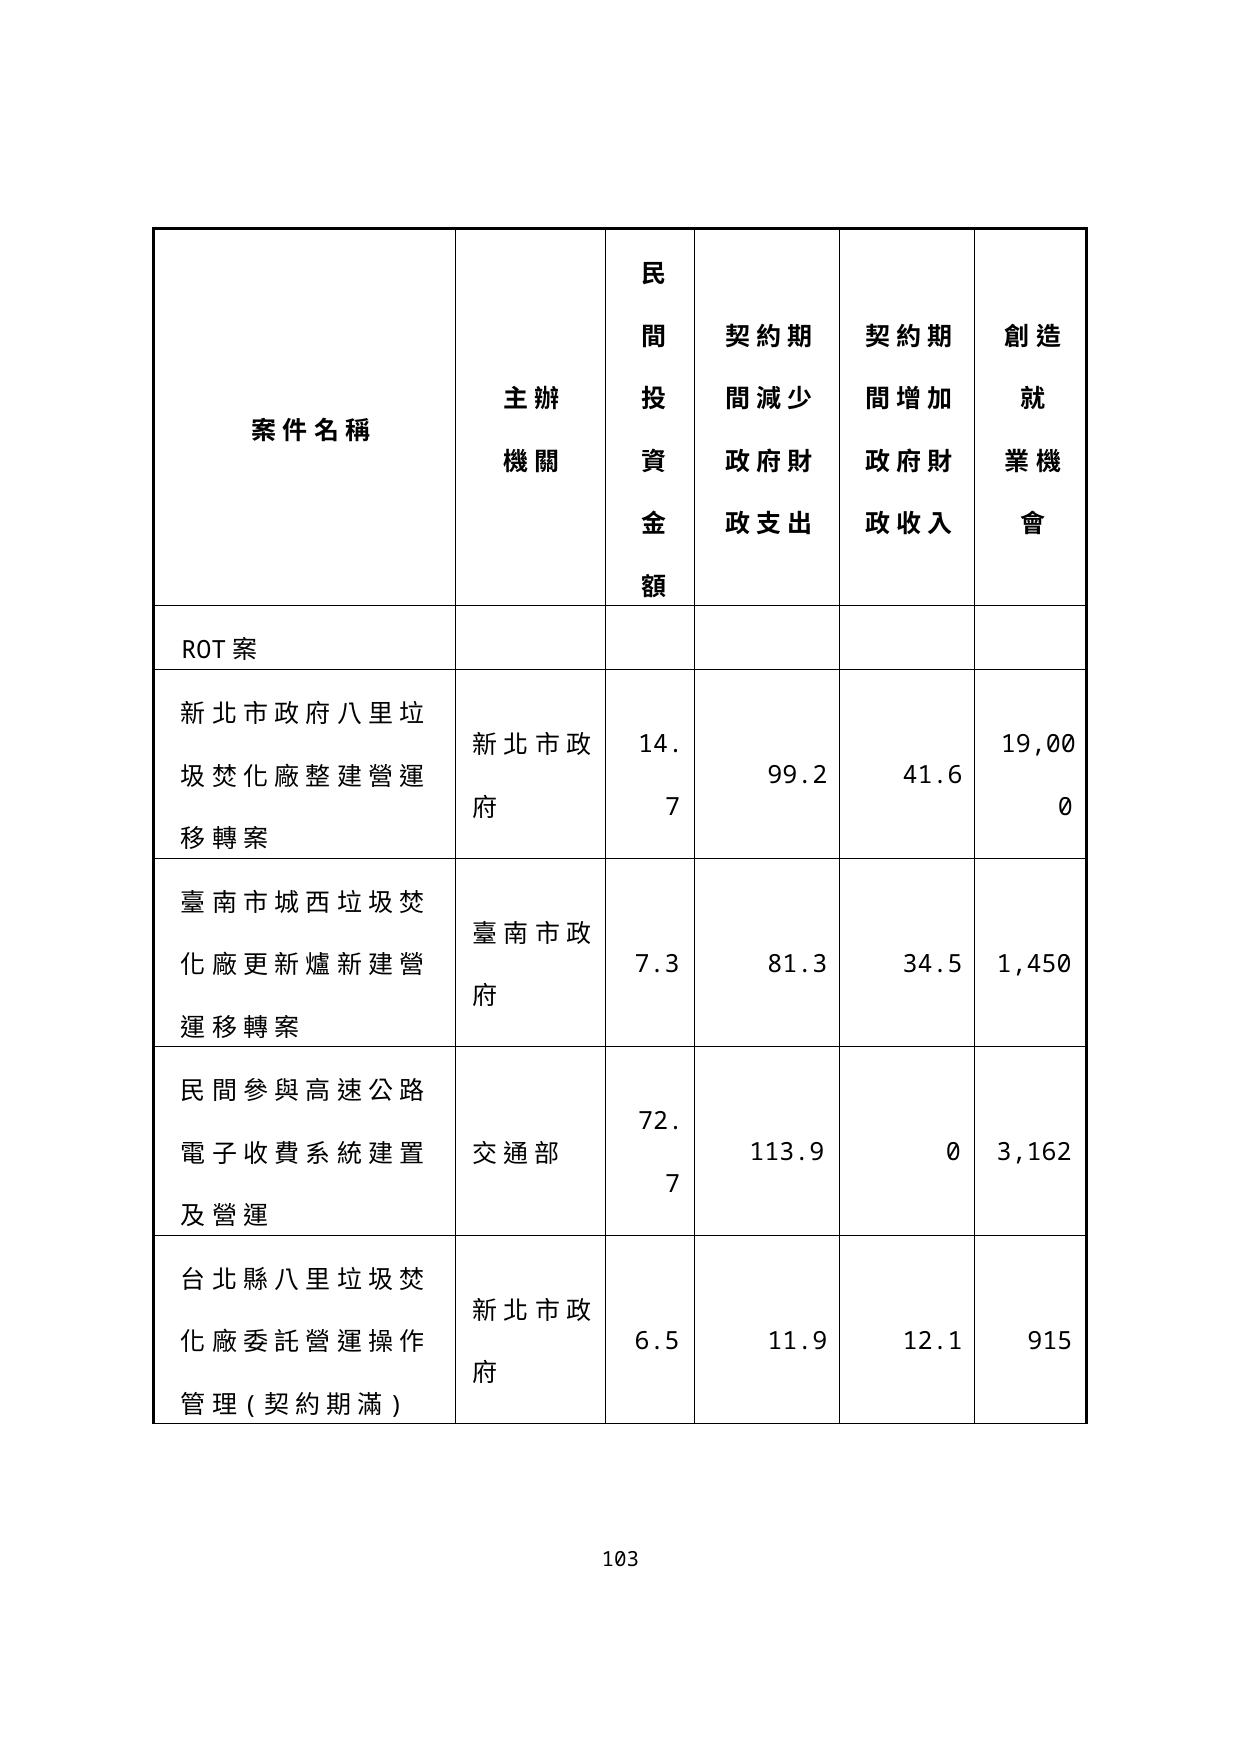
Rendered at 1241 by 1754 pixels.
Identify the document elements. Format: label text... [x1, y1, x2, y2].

table_cell 14.7 [606, 670, 694, 857]
table_cell 915 [975, 1236, 1085, 1423]
table_cell 7.3 [606, 859, 694, 1046]
table_header 民間投資金額 [606, 230, 694, 605]
table_cell 99.2 [695, 670, 839, 857]
table_header 主辦 機關 [456, 230, 605, 605]
table_cell 6.5 [606, 1236, 694, 1423]
table_cell [606, 606, 694, 669]
table_header 創造就 業機會 [975, 230, 1085, 605]
table_cell [456, 606, 605, 669]
table_cell 12.1 [840, 1236, 974, 1423]
table_cell 1,450 [975, 859, 1085, 1046]
table_cell 臺南市政府 [456, 859, 605, 1046]
table_cell 72.7 [606, 1047, 694, 1234]
table_cell [975, 606, 1085, 669]
table_cell 民間參與高速公路電子收費系統建置及營運 [155, 1047, 455, 1234]
table_cell 11.9 [695, 1236, 839, 1423]
table_cell [695, 606, 839, 669]
table_header 案件名稱 [155, 230, 455, 605]
table_cell 0 [840, 1047, 974, 1234]
table_cell 臺南市城西垃圾焚化廠更新爐新建營運移轉案 [155, 859, 455, 1046]
table_cell 新北市政府 [456, 670, 605, 857]
table_cell 交通部 [456, 1047, 605, 1234]
table_cell 81.3 [695, 859, 839, 1046]
table_cell 新北市政府八里垃圾焚化廠整建營運移轉案 [155, 670, 455, 857]
table_cell 新北市政府 [456, 1236, 605, 1423]
table_cell 41.6 [840, 670, 974, 857]
table_cell ROT案 [155, 606, 455, 669]
table_header 契約期間增加政府財政收入 [840, 230, 974, 605]
table_cell 19,000 [975, 670, 1085, 857]
table_cell [840, 606, 974, 669]
table_cell 34.5 [840, 859, 974, 1046]
table_cell 113.9 [695, 1047, 839, 1234]
table_cell 3,162 [975, 1047, 1085, 1234]
table_cell 台北縣八里垃圾焚化廠委託營運操作管理(契約期滿) [155, 1236, 455, 1423]
table_header 契約期間減少政府財政支出 [695, 230, 839, 605]
